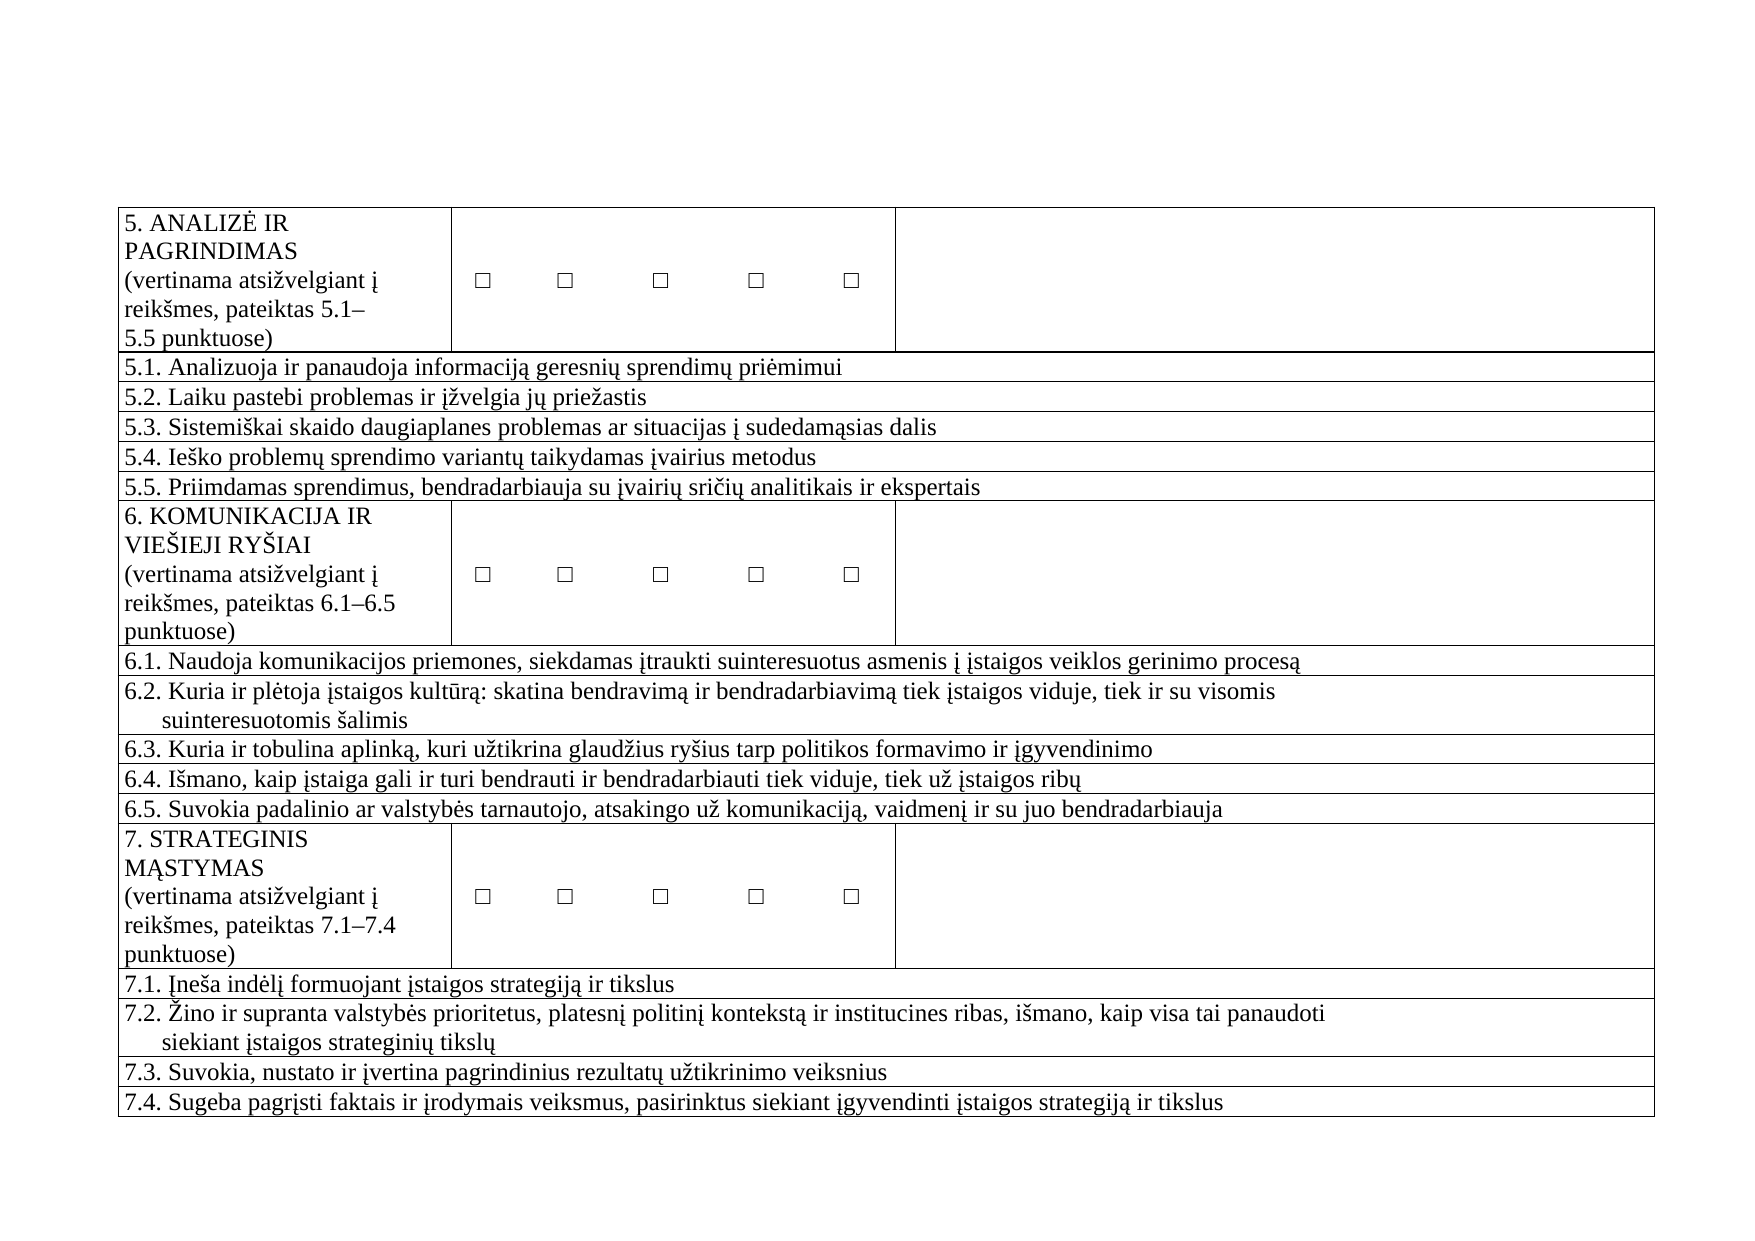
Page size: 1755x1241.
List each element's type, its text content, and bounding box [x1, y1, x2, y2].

table_cell [1524, 382, 1549, 411]
table_cell [1499, 999, 1537, 1056]
table_cell 6.2. Kuria ir plėtoja įstaigos kultūrą: skatina bendravimą ir bendradarbiavimą tiek įstaigos viduje, tiek ir su visomis suinteresuotomis šalimis [119, 676, 1387, 733]
table_cell [1587, 969, 1624, 997]
table_cell 5.1. Analizuoja ir panaudoja informaciją geresnių sprendimų priėmimui [119, 353, 1412, 381]
table_cell [1524, 472, 1549, 500]
table_cell [1474, 735, 1499, 763]
table_cell □ [514, 824, 616, 968]
table_cell [1387, 794, 1412, 823]
table_cell [1387, 764, 1412, 793]
table_cell [1474, 794, 1499, 823]
table_cell [1499, 794, 1549, 823]
table_cell 6.4. Išmano, kaip įstaiga gali ir turi bendrauti ir bendradarbiauti tiek viduje, tiek už įstaigos ribų [119, 764, 1387, 793]
table_cell [1412, 353, 1449, 381]
table_cell [1462, 969, 1499, 997]
table_cell □ [807, 501, 895, 645]
table_cell [1487, 382, 1524, 411]
table_cell 6.5. Suvokia padalinio ar valstybės tarnautojo, atsakingo už komunikaciją, vaidmenį ir su juo bendradarbiauja [119, 794, 1387, 823]
table_cell [1549, 735, 1654, 763]
table_cell [1412, 1087, 1462, 1116]
table_cell 6.1. Naudoja komunikacijos priemones, siekdamas įtraukti suinteresuotus asmenis į įstaigos veiklos gerinimo procesą [119, 646, 1387, 675]
table_cell [1600, 353, 1654, 381]
table_cell [1449, 676, 1474, 733]
table_cell [1412, 794, 1449, 823]
table_cell □ [807, 824, 895, 968]
table_cell [1462, 1087, 1499, 1116]
table_cell [1624, 969, 1654, 997]
table_cell 5. ANALIZĖ IR PAGRINDIMAS (vertinama atsižvelgiant į reikšmes, pateiktas 5.1–5.5 punktuose) [119, 208, 451, 351]
table_cell [1449, 442, 1487, 471]
table_cell [1549, 794, 1654, 823]
table_cell [1499, 764, 1549, 793]
table_cell □ [705, 208, 807, 351]
table_cell [1449, 382, 1487, 411]
table_cell [1499, 735, 1549, 763]
table_cell [1412, 442, 1449, 471]
table_cell [1587, 1057, 1624, 1086]
table_cell □ [807, 208, 895, 351]
table_cell [1412, 764, 1449, 793]
table_cell 5.3. Sistemiškai skaido daugiaplanes problemas ar situacijas į sudedamąsias dalis [119, 412, 1412, 441]
table_cell [1537, 969, 1587, 997]
table_cell [1449, 646, 1474, 675]
table_cell [1537, 1057, 1587, 1086]
table_cell [1537, 999, 1587, 1056]
table_cell 6. KOMUNIKACIJA IR VIEŠIEJI RYŠIAI (vertinama atsižvelgiant į reikšmes, pateiktas 6.1–6.5 punktuose) [119, 501, 451, 645]
table_cell [1487, 353, 1524, 381]
table_cell [1549, 442, 1600, 471]
table_cell [1600, 442, 1654, 471]
table_cell 7.1. Įneša indėlį formuojant įstaigos strategiją ir tikslus [119, 969, 1412, 997]
table_cell 5.4. Ieško problemų sprendimo variantų taikydamas įvairius metodus [119, 442, 1412, 471]
table_cell □ [514, 208, 616, 351]
table_cell □ [616, 501, 704, 645]
table_cell [896, 824, 1654, 968]
table_cell [1412, 969, 1462, 997]
table_cell [1449, 353, 1487, 381]
table_cell [896, 501, 1654, 645]
table_cell [1549, 412, 1600, 441]
table_cell [1549, 646, 1654, 675]
table_cell 7. STRATEGINIS MĄSTYMAS (vertinama atsižvelgiant į reikšmes, pateiktas 7.1–7.4 punktuose) [119, 824, 451, 968]
table_cell 7.3. Suvokia, nustato ir įvertina pagrindinius rezultatų užtikrinimo veiksnius [119, 1057, 1412, 1086]
table_cell [1624, 1087, 1654, 1116]
table_cell [1587, 999, 1624, 1056]
table_cell [1487, 412, 1524, 441]
table_cell [1449, 472, 1487, 500]
table_cell [1600, 412, 1654, 441]
table_cell [1449, 412, 1487, 441]
table_cell [1412, 382, 1449, 411]
table_cell [1412, 412, 1449, 441]
table_cell [1462, 1057, 1499, 1086]
table_cell [1474, 676, 1499, 733]
table_cell [1524, 412, 1549, 441]
table_cell [1549, 764, 1654, 793]
table_cell [1549, 472, 1600, 500]
table_cell □ [705, 501, 807, 645]
table_cell [1499, 969, 1537, 997]
table_cell [1524, 442, 1549, 471]
table_cell □ [616, 824, 704, 968]
table_cell [1524, 353, 1549, 381]
table_cell □ [616, 208, 704, 351]
table_cell [1412, 472, 1449, 500]
table_cell [1499, 1057, 1537, 1086]
table_cell [1474, 646, 1499, 675]
table_cell [1462, 999, 1499, 1056]
table_cell 7.4. Sugeba pagrįsti faktais ir įrodymais veiksmus, pasirinktus siekiant įgyvendinti įstaigos strategiją ir tikslus [119, 1087, 1412, 1116]
table_cell [1549, 353, 1600, 381]
table_cell [1387, 676, 1412, 733]
table_cell 7.2. Žino ir supranta valstybės prioritetus, platesnį politinį kontekstą ir institucines ribas, išmano, kaip visa tai panaudoti siekiant įstaigos strateginių tikslų [119, 999, 1412, 1056]
table_cell 5.5. Priimdamas sprendimus, bendradarbiauja su įvairių sričių analitikais ir ekspertais [119, 472, 1412, 500]
table_cell [1600, 382, 1654, 411]
table_cell 6.3. Kuria ir tobulina aplinką, kuri užtikrina glaudžius ryšius tarp politikos formavimo ir įgyvendinimo [119, 735, 1387, 763]
table_cell [1449, 764, 1474, 793]
table_cell [1499, 646, 1549, 675]
table_cell [1549, 382, 1600, 411]
table_cell □ [452, 824, 514, 968]
table_cell 5.2. Laiku pastebi problemas ir įžvelgia jų priežastis [119, 382, 1412, 411]
table_cell [1412, 735, 1449, 763]
table_cell □ [514, 501, 616, 645]
table_cell [1624, 1057, 1654, 1086]
table_cell [1549, 676, 1654, 733]
table_cell [1487, 442, 1524, 471]
table_cell [896, 208, 1654, 351]
table_cell [1449, 794, 1474, 823]
table_cell [1412, 676, 1449, 733]
table_cell [1412, 646, 1449, 675]
table_cell [1449, 735, 1474, 763]
table_cell [1487, 472, 1524, 500]
table_cell □ [452, 501, 514, 645]
table_cell □ [452, 208, 514, 351]
table_cell [1412, 1057, 1462, 1086]
table_cell □ [705, 824, 807, 968]
table_cell [1499, 1087, 1537, 1116]
table_cell [1474, 764, 1499, 793]
table_cell [1499, 676, 1549, 733]
table_cell [1387, 735, 1412, 763]
table_cell [1412, 999, 1462, 1056]
table_cell [1600, 472, 1654, 500]
table_cell [1624, 999, 1654, 1056]
table_cell [1587, 1087, 1624, 1116]
table_cell [1537, 1087, 1587, 1116]
table_cell [1387, 646, 1412, 675]
